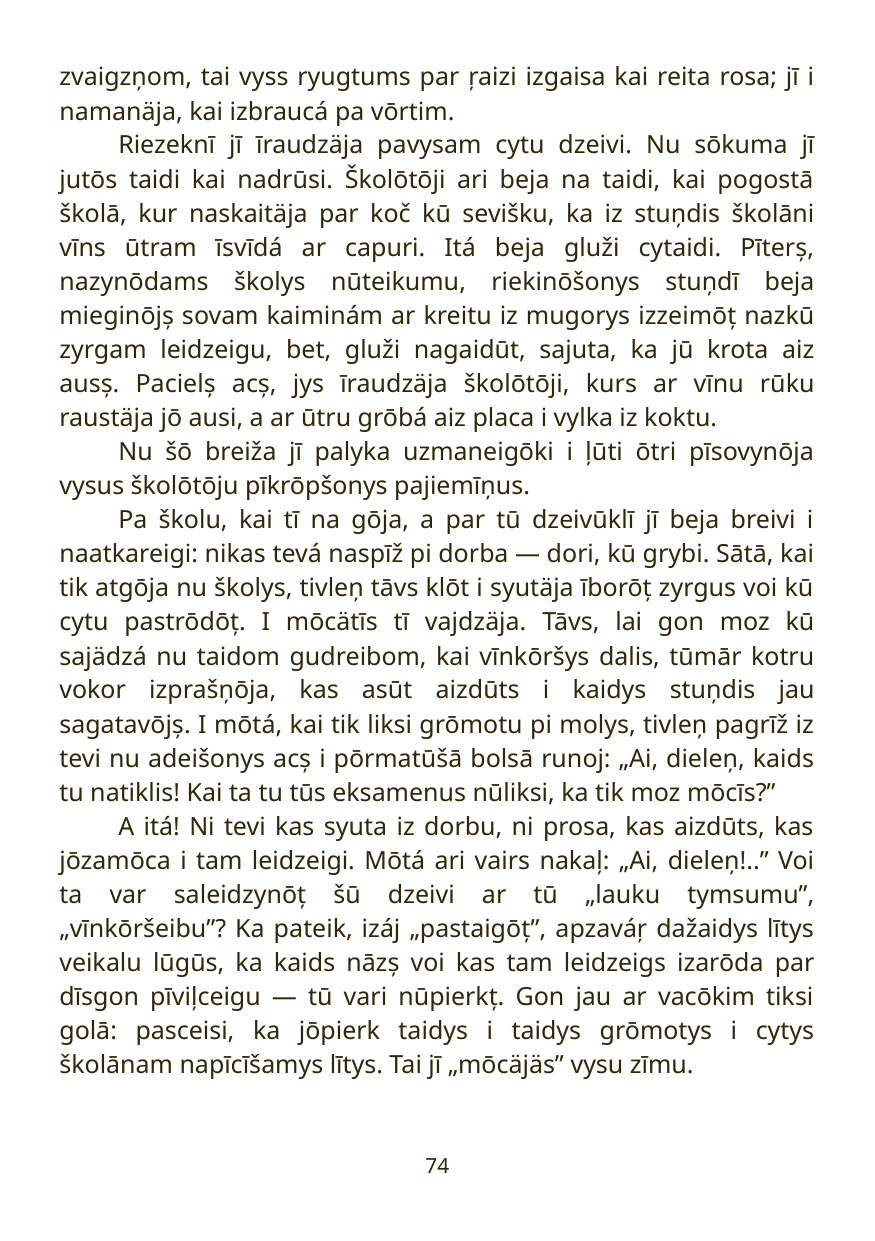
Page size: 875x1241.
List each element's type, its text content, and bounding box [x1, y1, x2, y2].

text Pa školu, kai tī na gōja, a par tū dzeivūklī jī beja breivi i naatkareigi: nikas tevá naspīž pi dorba — dori, kū grybi. Sātā, kai tik atgōja nu školys, tivleņ tāvs klōt i syutäja īborōț zyrgus voi kū cytu pastrōdōț. I mōcätīs tī vajdzäja. Tāvs, lai gon moz kū sajädzá nu taidom gudreibom, kai vīnkōršys dalis, tūmār kotru vokor izprašņōja, kas asūt aizdūts i kaidys stuņdis jau sagatavōjș. I mōtá, kai tik liksi grōmotu pi molys, tivleņ pagrīž iz tevi nu adeišonys acș i pōrmatūšā bolsā runoj: „Ai, dieleņ, kaids tu natiklis! Kai ta tu tūs eksamenus nūliksi, ka tik moz mōcīs?” [59, 502, 815, 808]
text zvaigzņom, tai vyss ryugtums par ŗaizi izgaisa kai reita rosa; jī i namanäja, kai izbraucá pa vōrtim. [59, 59, 815, 127]
text A itá! Ni tevi kas syuta iz dorbu, ni prosa, kas aizdūts, kas jōzamōca i tam leidzeigi. Mōtá ari vairs nakaļ: „Ai, dieleņ!..” Voi ta var saleidzynōț šū dzeivi ar tū „lauku tymsumu”, „vīnkōršeibu”? Ka pateik, izáj „pastaigōț”, apzaváŗ dažaidys lītys veikalu lūgūs, ka kaids nāzș voi kas tam leidzeigs izarōda par dīsgon pīviļceigu — tū vari nūpierkț. Gon jau ar vacōkim tiksi golā: pasceisi, ka jōpierk taidys i taidys grōmotys i cytys školānam napīcīšamys lītys. Tai jī „mōcäjäs” vysu zīmu. [59, 808, 815, 1081]
text Nu šō breiža jī palyka uzmaneigōki i ļūti ōtri pīsovynōja vysus školōtōju pīkrōpšonys pajiemīņus. [59, 434, 815, 502]
text Riezeknī jī īraudzäja pavysam cytu dzeivi. Nu sōkuma jī jutōs taidi kai nadrūsi. Školōtōji ari beja na taidi, kai pogostā školā, kur naskaitäja par koč kū sevišku, ka iz stuņdis školāni vīns ūtram īsvīdá ar capuri. Itá beja gluži cytaidi. Pīterș, nazynōdams školys nūteikumu, riekinōšonys stuņdī beja mieginōjș sovam kaiminám ar kreitu iz mugorys izzeimōț nazkū zyrgam leidzeigu, bet, gluži nagaidūt, sajuta, ka jū krota aiz ausș. Pacielș acș, jys īraudzäja školōtōji, kurs ar vīnu rūku raustäja jō ausi, a ar ūtru grōbá aiz placa i vylka iz koktu. [59, 127, 815, 434]
